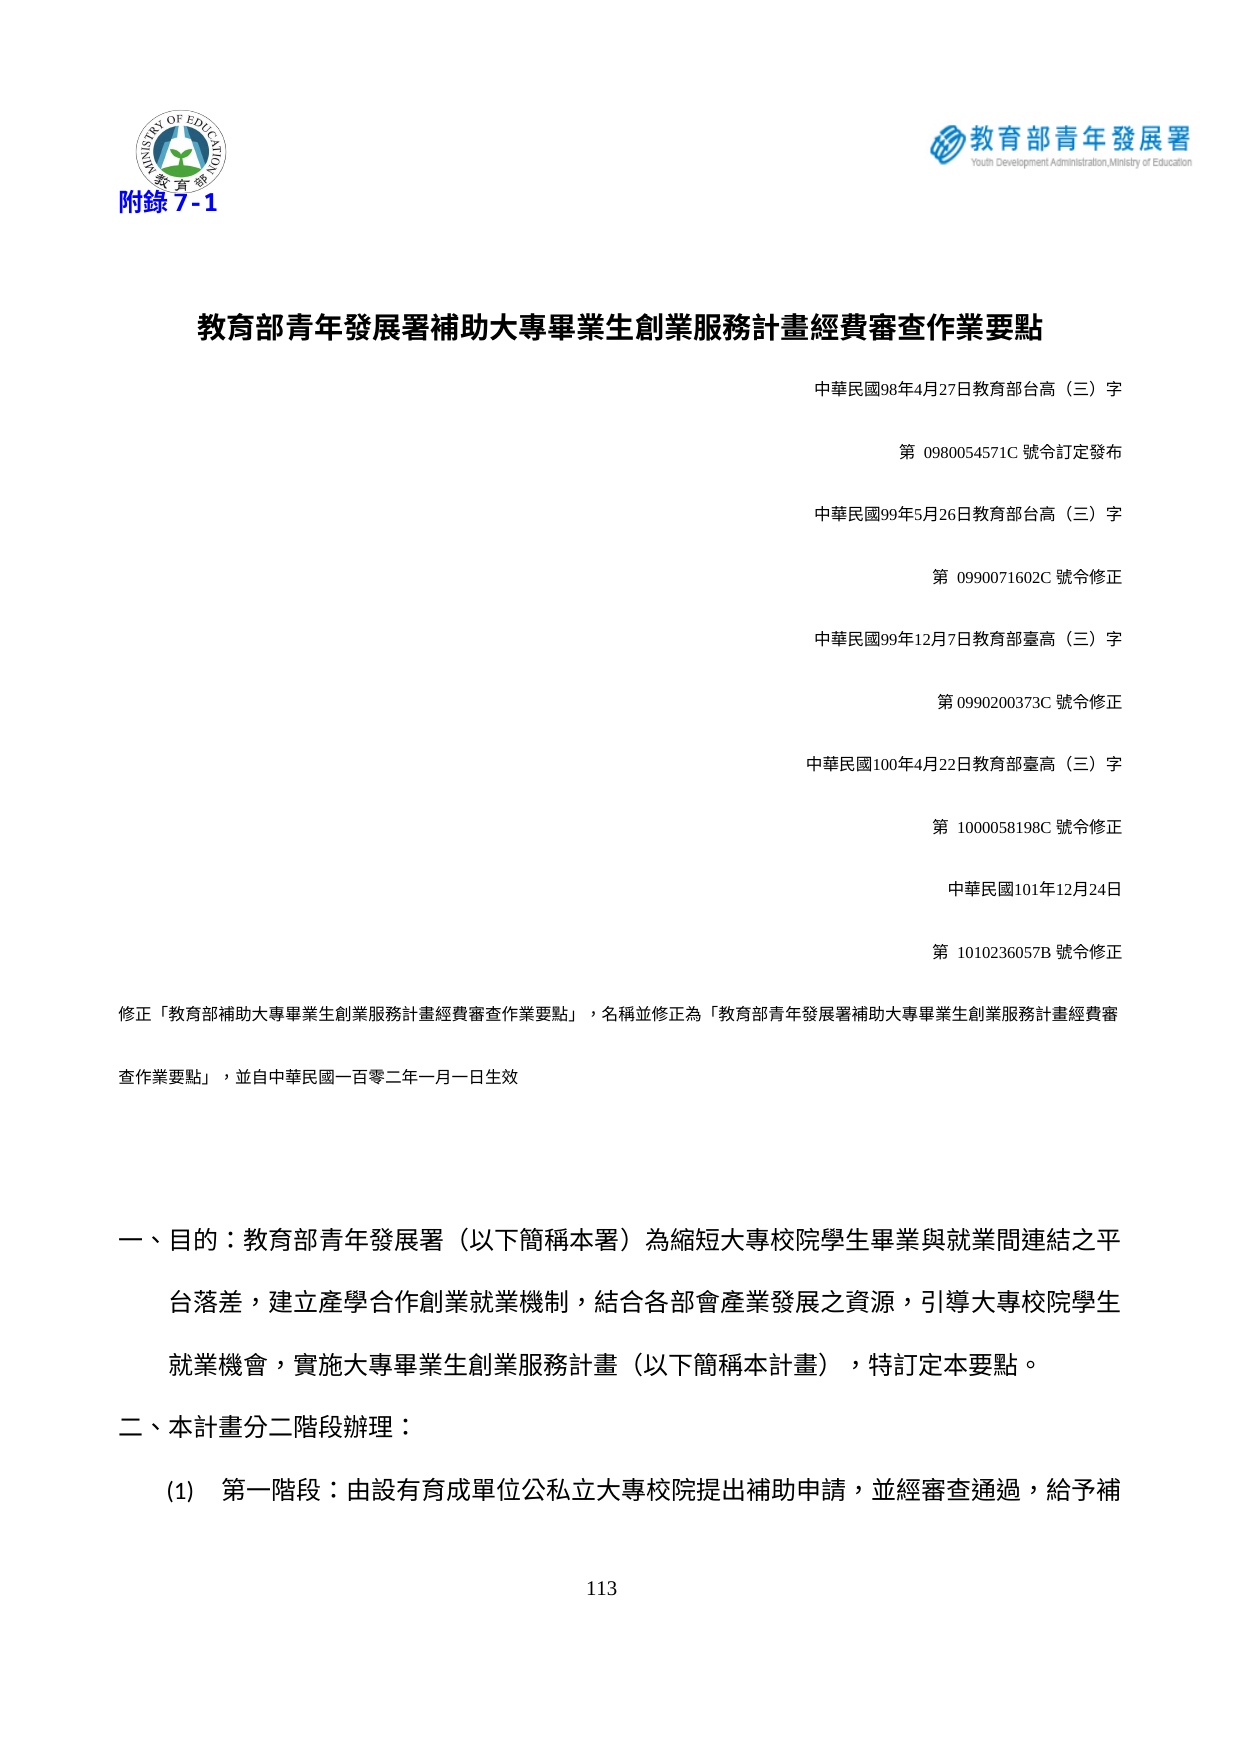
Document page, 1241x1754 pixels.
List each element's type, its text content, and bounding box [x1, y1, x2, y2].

text 附錄7-1 [118, 159, 1122, 222]
text 中華民國99年5月26日教育部台高（三）字 [118, 472, 1122, 534]
list 第一階段：由設有育成單位公私立大專校院提出補助申請，並經審查通過，給予補助。 [166, 1447, 1122, 1509]
text 第 1000058198C 號令修正 [118, 784, 1122, 847]
text 二、本計畫分二階段辦理： [118, 1384, 1122, 1447]
text 教育部青年發展署補助大專畢業生創業服務計畫經費審查作業要點 [118, 284, 1122, 347]
text 中華民國98年4月27日教育部台高（三）字 [118, 347, 1122, 409]
text 第0990200373C 號令修正 [118, 659, 1122, 722]
text 中華民國100年4月22日教育部臺高（三）字 [118, 722, 1122, 784]
text 第 1010236057B 號令修正 [118, 909, 1122, 972]
text 第 0980054571C 號令訂定發布 [118, 409, 1122, 472]
text 一、目的：教育部青年發展署（以下簡稱本署）為縮短大專校院學生畢業與就業間連結之平台落差，建立產學合作創業就業機制，結合各部會產業發展之資源，引導大專校院學生就業機會，實施大專畢業生創業服務計畫（以下簡稱本計畫），特訂定本要點。 [118, 1197, 1122, 1384]
text 第 0990071602C 號令修正 [118, 534, 1122, 597]
text 修正「教育部補助大專畢業生創業服務計畫經費審查作業要點」，名稱並修正為「教育部青年發展署補助大專畢業生創業服務計畫經費審查作業要點」，並自中華民國一百零二年一月一日生效 [118, 972, 1122, 1097]
text 中華民國101年12月24日 [118, 847, 1122, 909]
text 中華民國99年12月7日教育部臺高（三）字 [118, 597, 1122, 659]
